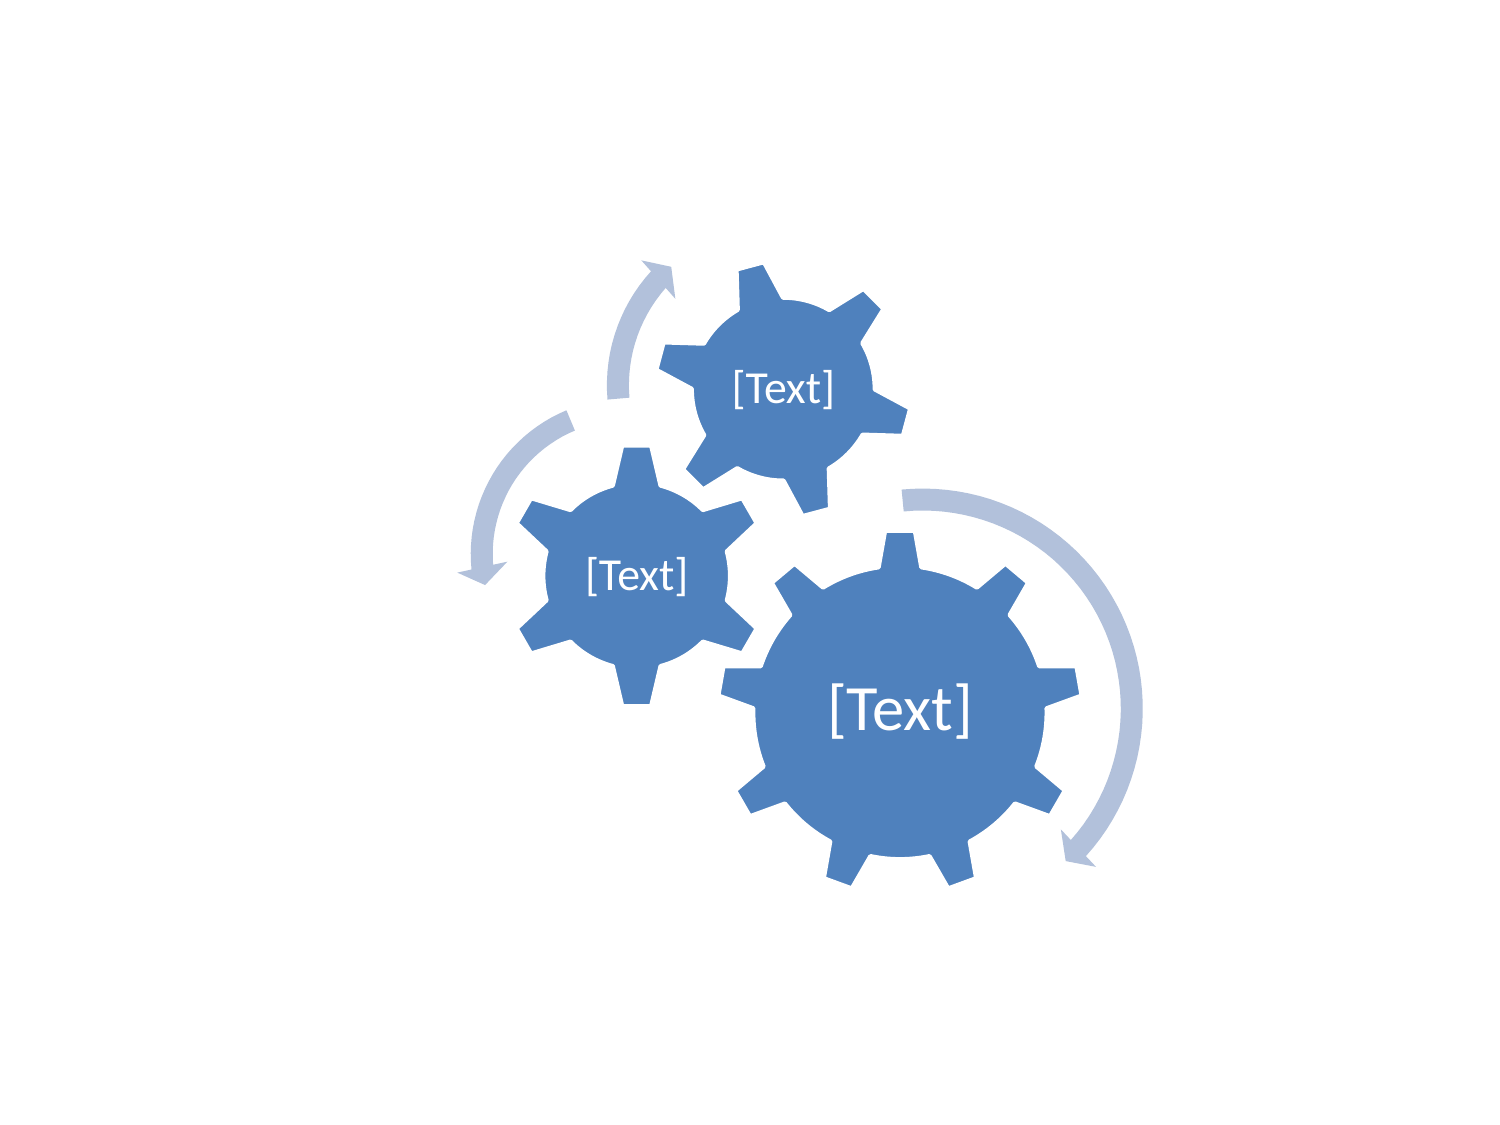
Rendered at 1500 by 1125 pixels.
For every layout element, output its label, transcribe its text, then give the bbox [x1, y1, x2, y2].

text_box [Text] [656, 262, 911, 517]
text_box [Text] [516, 445, 757, 707]
text_box [Text] [718, 530, 1082, 889]
text_box [457, 410, 575, 586]
text_box [606, 260, 676, 400]
text_box [901, 488, 1143, 867]
